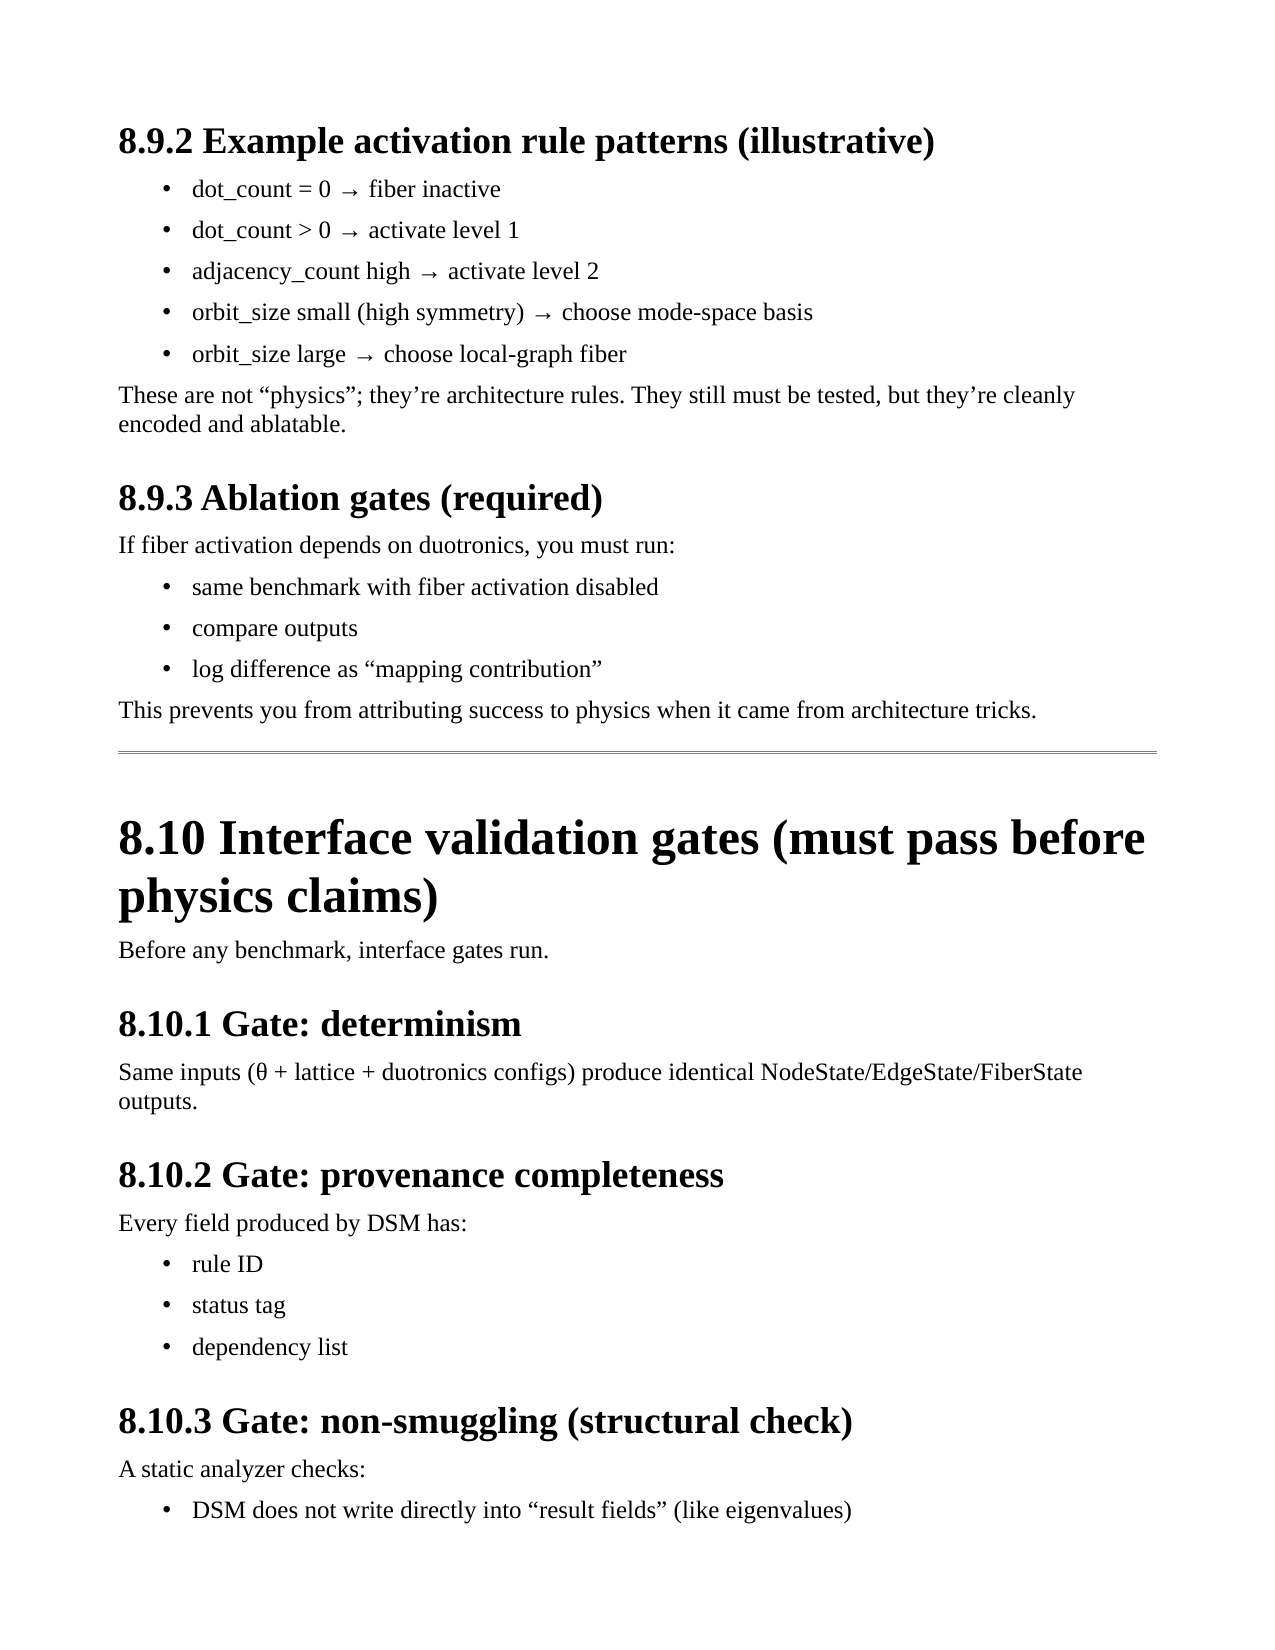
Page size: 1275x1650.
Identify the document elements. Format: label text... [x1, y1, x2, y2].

list compare outputs [162, 613, 1157, 642]
list dot_count > 0 → activate level 1 [162, 215, 1157, 244]
list rule ID [162, 1249, 1157, 1278]
text If fiber activation depends on duotronics, you must run: [118, 531, 1157, 559]
text Every field produced by DSM has: [118, 1208, 1157, 1237]
list log difference as “mapping contribution” [162, 654, 1157, 683]
subtitle 8.10 Interface validation gates (must pass before physics claims) [118, 808, 1157, 923]
subtitle 8.9.3 Ablation gates (required) [118, 475, 1157, 518]
subtitle 8.10.1 Gate: determinism [118, 1002, 1157, 1045]
list same benchmark with fiber activation disabled [162, 572, 1157, 601]
list orbit_size large → choose local-graph fiber [162, 339, 1157, 367]
list status tag [162, 1291, 1157, 1319]
text Same inputs (θ + lattice + duotronics configs) produce identical NodeState/EdgeState/FiberState outputs. [118, 1057, 1157, 1115]
subtitle 8.9.2 Example activation rule patterns (illustrative) [118, 118, 1157, 161]
text These are not “physics”; they’re architecture rules. They still must be tested, but they’re cleanly encoded and ablatable. [118, 380, 1157, 437]
subtitle 8.10.2 Gate: provenance completeness [118, 1152, 1157, 1196]
list dependency list [162, 1332, 1157, 1361]
list dot_count = 0 → fiber inactive [162, 174, 1157, 202]
list orbit_size small (high symmetry) → choose mode-space basis [162, 297, 1157, 326]
list adjacency_count high → activate level 2 [162, 256, 1157, 285]
subtitle 8.10.3 Gate: non-smuggling (structural check) [118, 1398, 1157, 1441]
text Before any benchmark, interface gates run. [118, 936, 1157, 964]
text A static analyzer checks: [118, 1454, 1157, 1482]
text This prevents you from attributing success to physics when it came from architecture tricks. [118, 696, 1157, 724]
list DSM does not write directly into “result fields” (like eigenvalues) [162, 1495, 1157, 1524]
